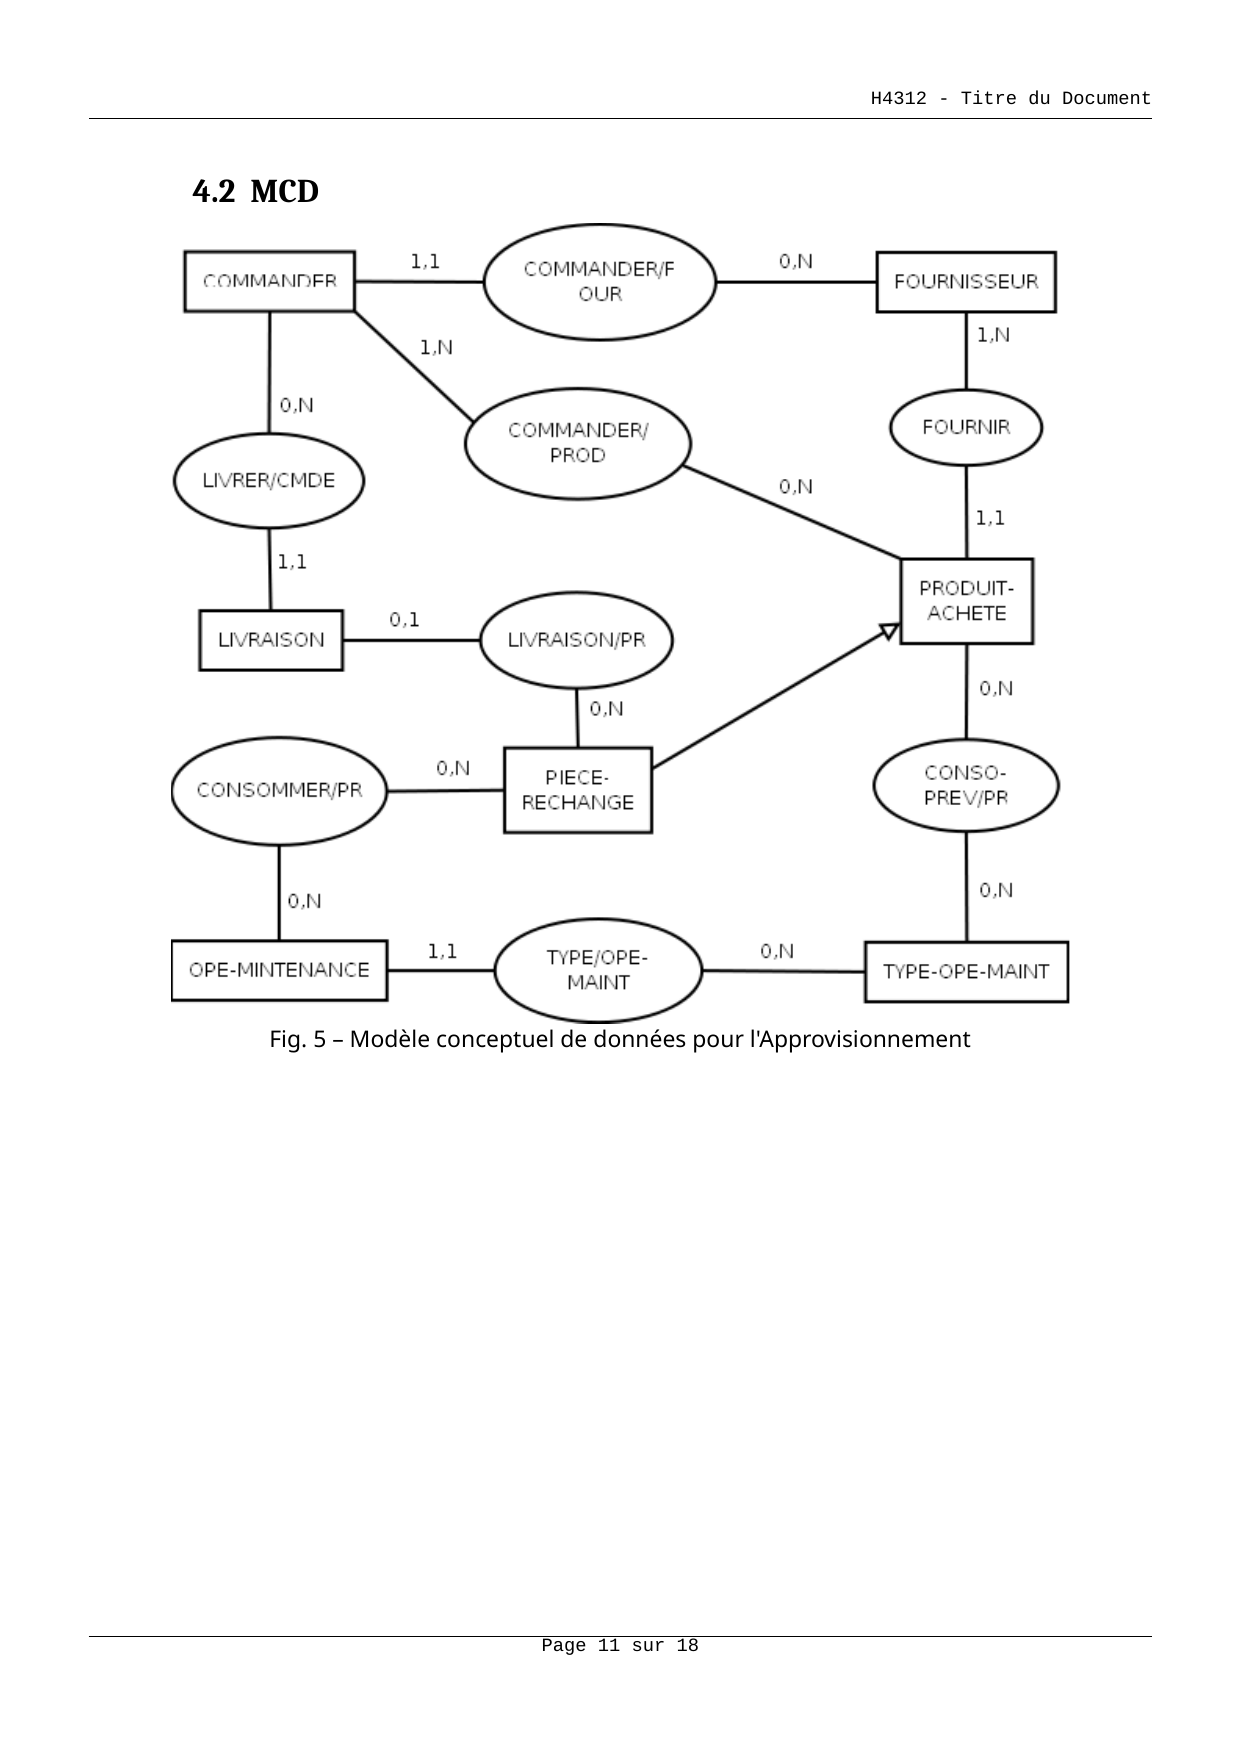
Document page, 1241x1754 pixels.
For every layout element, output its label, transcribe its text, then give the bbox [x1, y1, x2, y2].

text Fig. 5 – Modèle conceptuel de données pour l'Approvisionnement [88, 1024, 1152, 1054]
picture [171, 223, 1070, 1024]
subtitle MCD [133, 172, 1152, 211]
